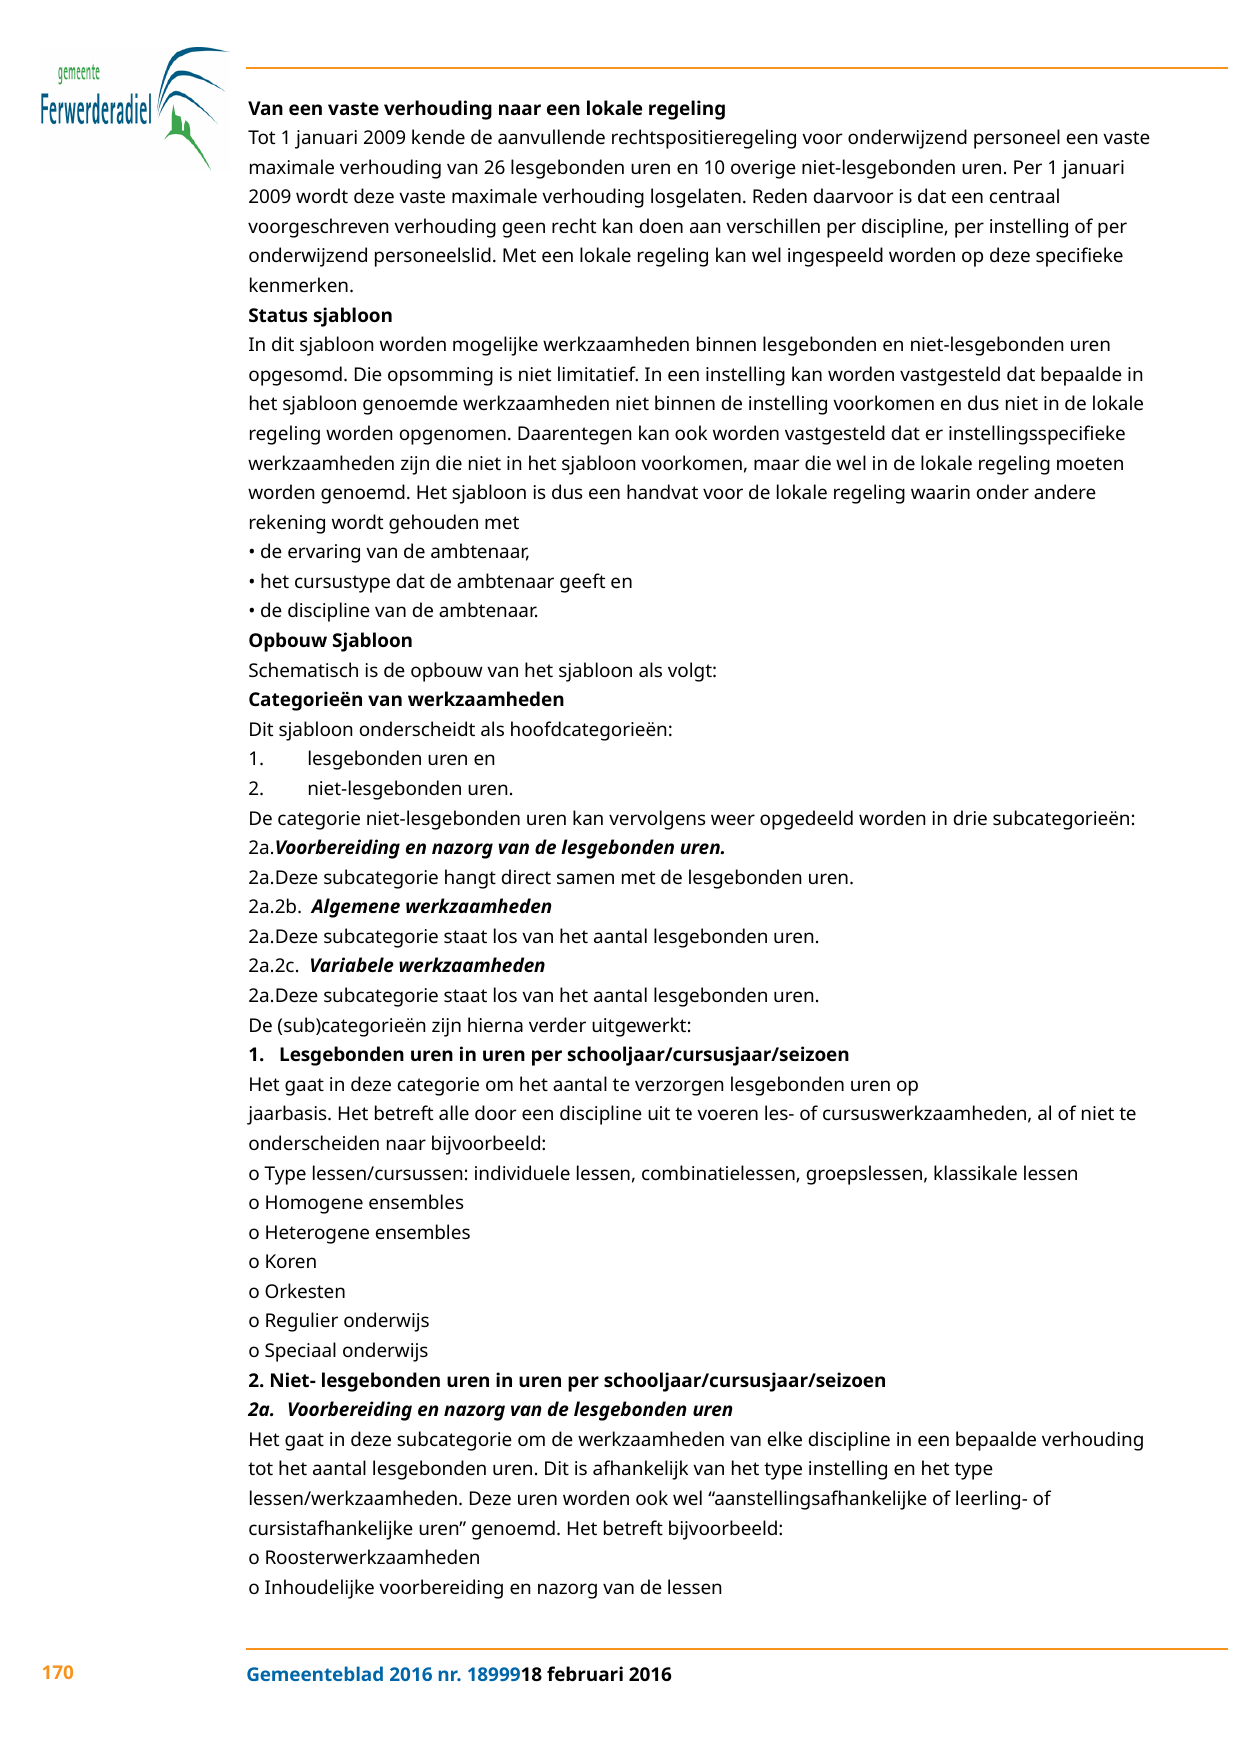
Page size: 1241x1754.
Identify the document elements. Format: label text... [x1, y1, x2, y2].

text jaarbasis. Het betreft alle door een discipline uit te voeren les- of cursuswerkzaamheden, al of niet te onderscheiden naar bijvoorbeeld: [248, 1101, 1152, 1156]
text o Type lessen/cursussen: individuele lessen, combinatielessen, groepslessen, klassikale lessen [248, 1160, 1152, 1186]
text o Heterogene ensembles [248, 1219, 1152, 1245]
text 1. Lesgebonden uren in uren per schooljaar/cursusjaar/seizoen [248, 1041, 1152, 1067]
text De categorie niet-lesgebonden uren kan vervolgens weer opgedeeld worden in drie subcategorieën: [248, 805, 1152, 831]
text Status sjabloon [248, 302, 1152, 328]
text • het cursustype dat de ambtenaar geeft en [248, 568, 1152, 594]
list lesgebonden uren en [248, 746, 1152, 771]
text 2a.Deze subcategorie staat los van het aantal lesgebonden uren. [248, 982, 1152, 1008]
text 2a.Deze subcategorie staat los van het aantal lesgebonden uren. [248, 923, 1152, 949]
text De (sub)categorieën zijn hierna verder uitgewerkt: [248, 1012, 1152, 1038]
text o Speciaal onderwijs [248, 1337, 1152, 1363]
text 2a.2b. Algemene werkzaamheden [248, 893, 1152, 919]
text Opbouw Sjabloon [248, 627, 1152, 653]
picture [41, 47, 231, 172]
text 2a. Voorbereiding en nazorg van de lesgebonden uren [248, 1396, 1152, 1422]
text Schematisch is de opbouw van het sjabloon als volgt: [248, 657, 1152, 683]
list niet-lesgebonden uren. [248, 775, 1152, 801]
text Tot 1 januari 2009 kende de aanvullende rechtspositieregeling voor onderwijzend personeel een vaste maximale verhouding van 26 lesgebonden uren en 10 overige niet-lesgebonden uren. Per 1 januari 2009 wordt deze vaste maximale verhouding losgelaten. Reden daarvoor is dat een centraal voorgeschreven verhouding geen recht kan doen aan verschillen per discipline, per instelling of per onderwijzend personeelslid. Met een lokale regeling kan wel ingespeeld worden op deze specifieke kenmerken. [248, 124, 1152, 298]
text Het gaat in deze subcategorie om de werkzaamheden van elke discipline in een bepaalde verhouding tot het aantal lesgebonden uren. Dit is afhankelijk van het type instelling en het type lessen/werkzaamheden. Deze uren worden ook wel “aanstellingsafhankelijke of leerling- of cursistafhankelijke uren” genoemd. Het betreft bijvoorbeeld: [248, 1426, 1152, 1541]
text o Regulier onderwijs [248, 1308, 1152, 1333]
text o Orkesten [248, 1278, 1152, 1304]
text o Homogene ensembles [248, 1189, 1152, 1215]
text In dit sjabloon worden mogelijke werkzaamheden binnen lesgebonden en niet-lesgebonden uren opgesomd. Die opsomming is niet limitatief. In een instelling kan worden vastgesteld dat bepaalde in het sjabloon genoemde werkzaamheden niet binnen de instelling voorkomen en dus niet in de lokale regeling worden opgenomen. Daarentegen kan ook worden vastgesteld dat er instellingsspecifieke werkzaamheden zijn die niet in het sjabloon voorkomen, maar die wel in de lokale regeling moeten worden genoemd. Het sjabloon is dus een handvat voor de lokale regeling waarin onder andere rekening wordt gehouden met [248, 331, 1152, 535]
text 2a.Deze subcategorie hangt direct samen met de lesgebonden uren. [248, 864, 1152, 890]
text Categorieën van werkzaamheden [248, 686, 1152, 712]
text o Inhoudelijke voorbereiding en nazorg van de lessen [248, 1574, 1152, 1600]
text Dit sjabloon onderscheidt als hoofdcategorieën: [248, 716, 1152, 742]
text • de discipline van de ambtenaar. [248, 598, 1152, 623]
text o Roosterwerkzaamheden [248, 1544, 1152, 1570]
text 2. Niet- lesgebonden uren in uren per schooljaar/cursusjaar/seizoen [248, 1367, 1152, 1393]
text Het gaat in deze categorie om het aantal te verzorgen lesgebonden uren op [248, 1071, 1152, 1097]
text Van een vaste verhouding naar een lokale regeling [248, 95, 1152, 121]
text o Koren [248, 1248, 1152, 1274]
text 2a.Voorbereiding en nazorg van de lesgebonden uren. [248, 834, 1152, 860]
text 2a.2c. Variabele werkzaamheden [248, 953, 1152, 978]
text • de ervaring van de ambtenaar, [248, 538, 1152, 564]
